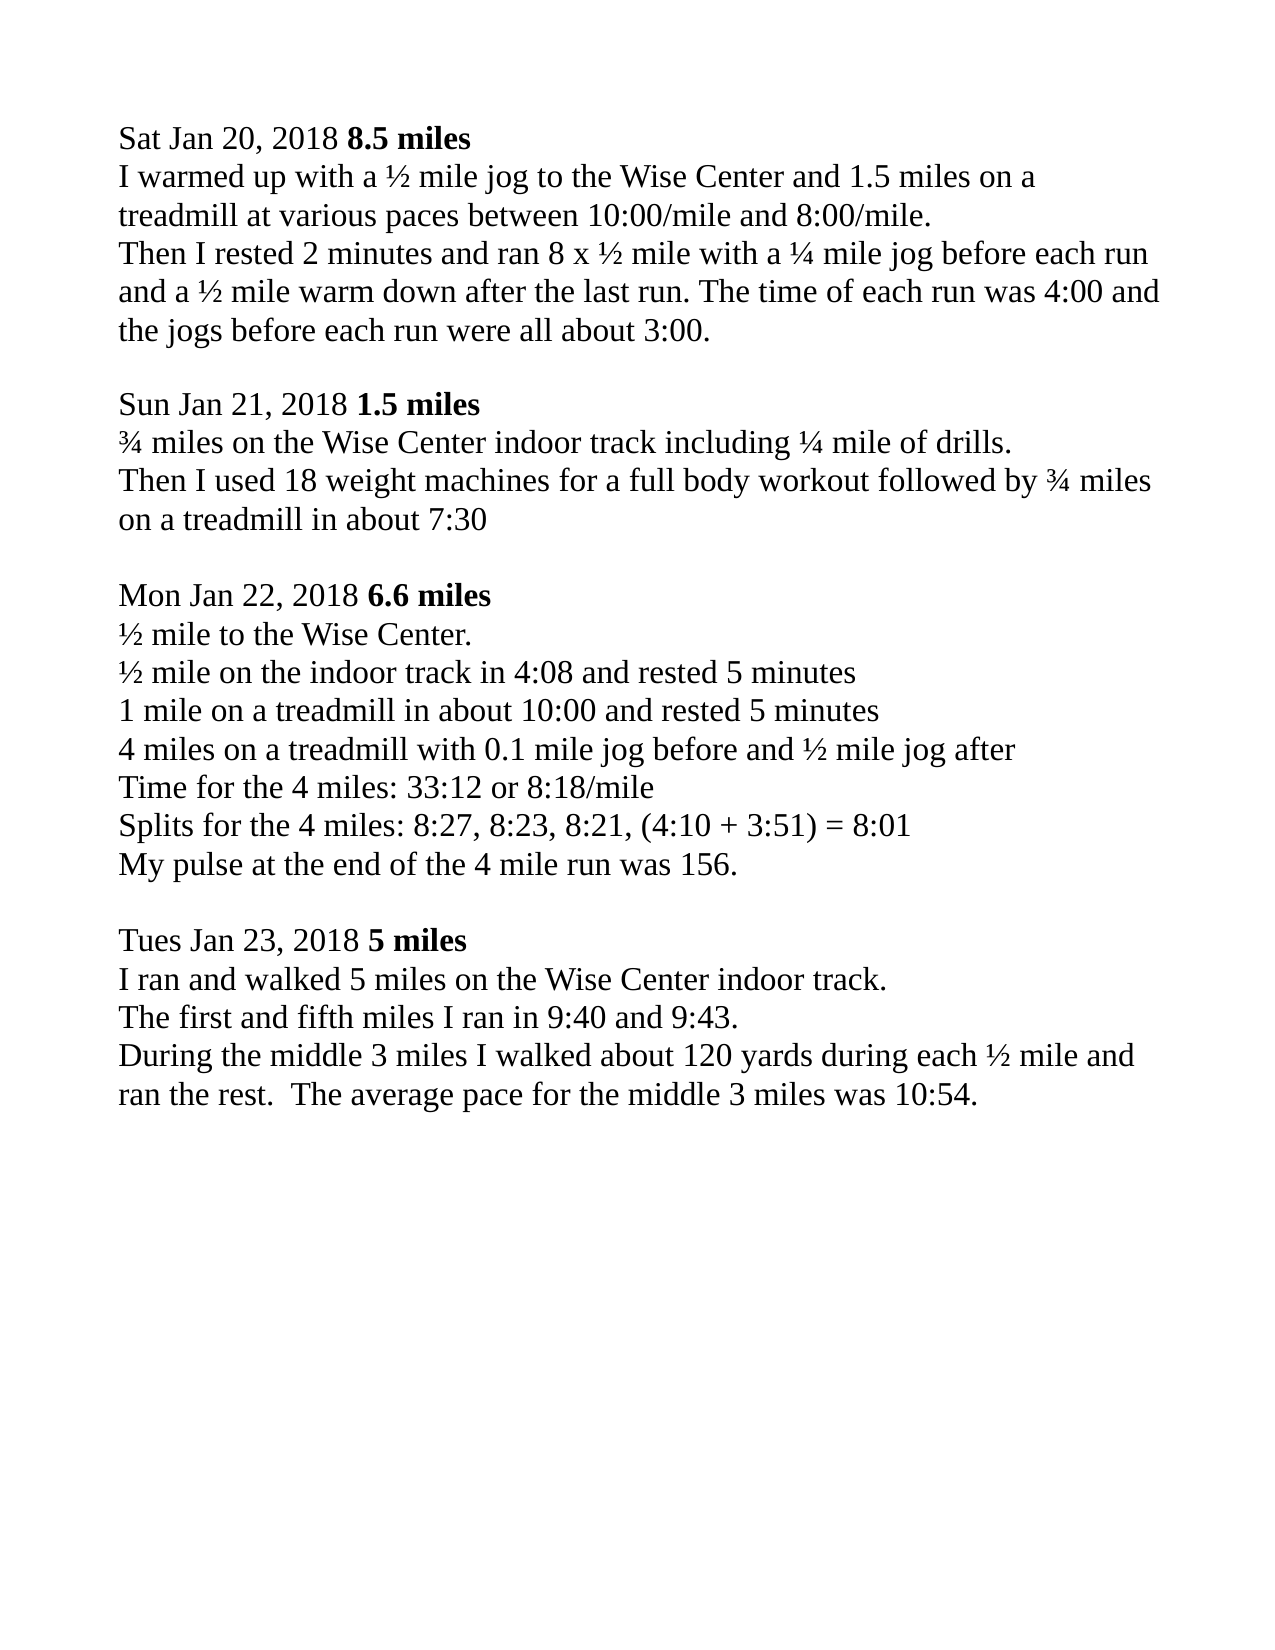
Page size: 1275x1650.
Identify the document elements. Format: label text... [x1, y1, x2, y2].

text ½ mile to the Wise Center. [118, 614, 1161, 652]
text ½ mile on the indoor track in 4:08 and rested 5 minutes [118, 652, 1161, 691]
text Mon Jan 22, 2018 6.6 miles [118, 576, 1161, 614]
text Sat Jan 20, 2018 8.5 miles [118, 118, 1161, 156]
text I warmed up with a ½ mile jog to the Wise Center and 1.5 miles on a treadmill at various paces between 10:00/mile and 8:00/mile. [118, 156, 1161, 233]
text Sun Jan 21, 2018 1.5 miles [118, 384, 1161, 422]
text 4 miles on a treadmill with 0.1 mile jog before and ½ mile jog after [118, 729, 1161, 767]
text Then I rested 2 minutes and ran 8 x ½ mile with a ¼ mile jog before each run and a ½ mile warm down after the last run. The time of each run was 4:00 and the jogs before each run were all about 3:00. [118, 233, 1161, 348]
text Splits for the 4 miles: 8:27, 8:23, 8:21, (4:10 + 3:51) = 8:01 [118, 806, 1161, 844]
text 1 mile on a treadmill in about 10:00 and rested 5 minutes [118, 691, 1161, 729]
text Tues Jan 23, 2018 5 miles [118, 921, 1161, 959]
text The first and fifth miles I ran in 9:40 and 9:43. [118, 997, 1161, 1036]
text ¾ miles on the Wise Center indoor track including ¼ mile of drills. [118, 422, 1161, 461]
text My pulse at the end of the 4 mile run was 156. [118, 844, 1161, 882]
text Then I used 18 weight machines for a full body workout followed by ¾ miles on a treadmill in about 7:30 [118, 461, 1161, 537]
text Time for the 4 miles: 33:12 or 8:18/mile [118, 767, 1161, 806]
text I ran and walked 5 miles on the Wise Center indoor track. [118, 959, 1161, 997]
text During the middle 3 miles I walked about 120 yards during each ½ mile and ran the rest. The average pace for the middle 3 miles was 10:54. [118, 1036, 1161, 1112]
